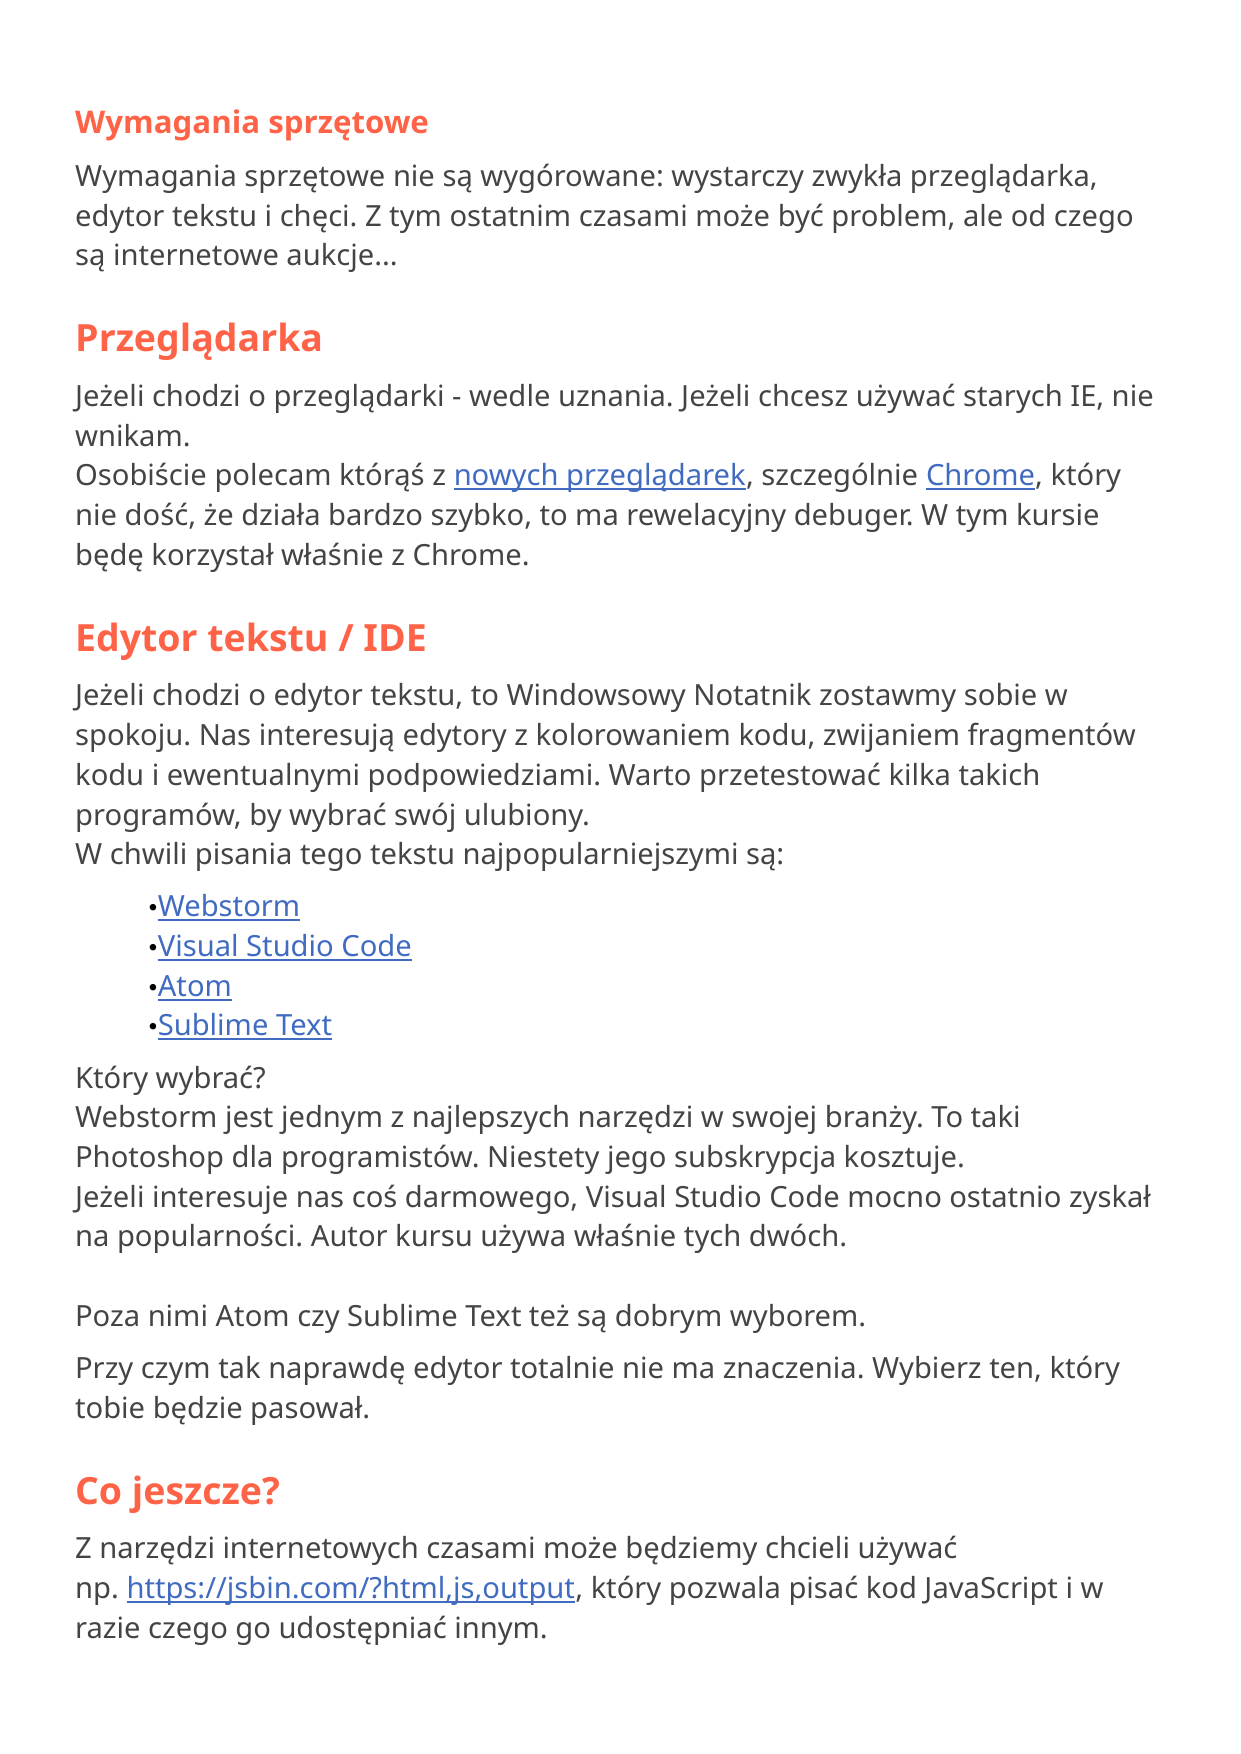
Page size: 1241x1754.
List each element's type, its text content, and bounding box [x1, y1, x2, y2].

subtitle Wymagania sprzętowe [75, 100, 1165, 143]
text Wymagania sprzętowe nie są wygórowane: wystarczy zwykła przeglądarka, edytor tekstu i chęci. Z tym ostatnim czasami może być problem, ale od czego są internetowe aukcje... [75, 155, 1165, 274]
list Visual Studio Code [75, 925, 1165, 965]
list Atom [75, 965, 1165, 1005]
text Jeżeli chodzi o przeglądarki - wedle uznania. Jeżeli chcesz używać starych IE, nie wnikam. Osobiście polecam którąś z nowych przeglądarek, szczególnie Chrome, który nie dość, że działa bardzo szybko, to ma rewelacyjny debuger. W tym kursie będę korzystał właśnie z Chrome. [75, 375, 1165, 574]
list Webstorm [75, 886, 1165, 925]
text Który wybrać? Webstorm jest jednym z najlepszych narzędzi w swojej branży. To taki Photoshop dla programistów. Niestety jego subskrypcja kosztuje. Jeżeli interesuje nas coś darmowego, Visual Studio Code mocno ostatnio zyskał na popularności. Autor kursu używa właśnie tych dwóch. Poza nimi Atom czy Sublime Text też są dobrym wyborem. [75, 1057, 1165, 1335]
subtitle Przeglądarka [75, 312, 1165, 363]
text Przy czym tak naprawdę edytor totalnie nie ma znaczenia. Wybierz ten, który tobie będzie pasował. [75, 1347, 1165, 1427]
text Jeżeli chodzi o edytor tekstu, to Windowsowy Notatnik zostawmy sobie w spokoju. Nas interesują edytory z kolorowaniem kodu, zwijaniem fragmentów kodu i ewentualnymi podpowiedziami. Warto przetestować kilka takich programów, by wybrać swój ulubiony. W chwili pisania tego tekstu najpopularniejszymi są: [75, 675, 1165, 873]
subtitle Edytor tekstu / IDE [75, 611, 1165, 662]
subtitle Co jeszcze? [75, 1464, 1165, 1515]
list Sublime Text [75, 1005, 1165, 1044]
text Z narzędzi internetowych czasami może będziemy chcieli używać np. https://jsbin.com/?html,js,output, który pozwala pisać kod JavaScript i w razie czego go udostępniać innym. [75, 1528, 1165, 1647]
